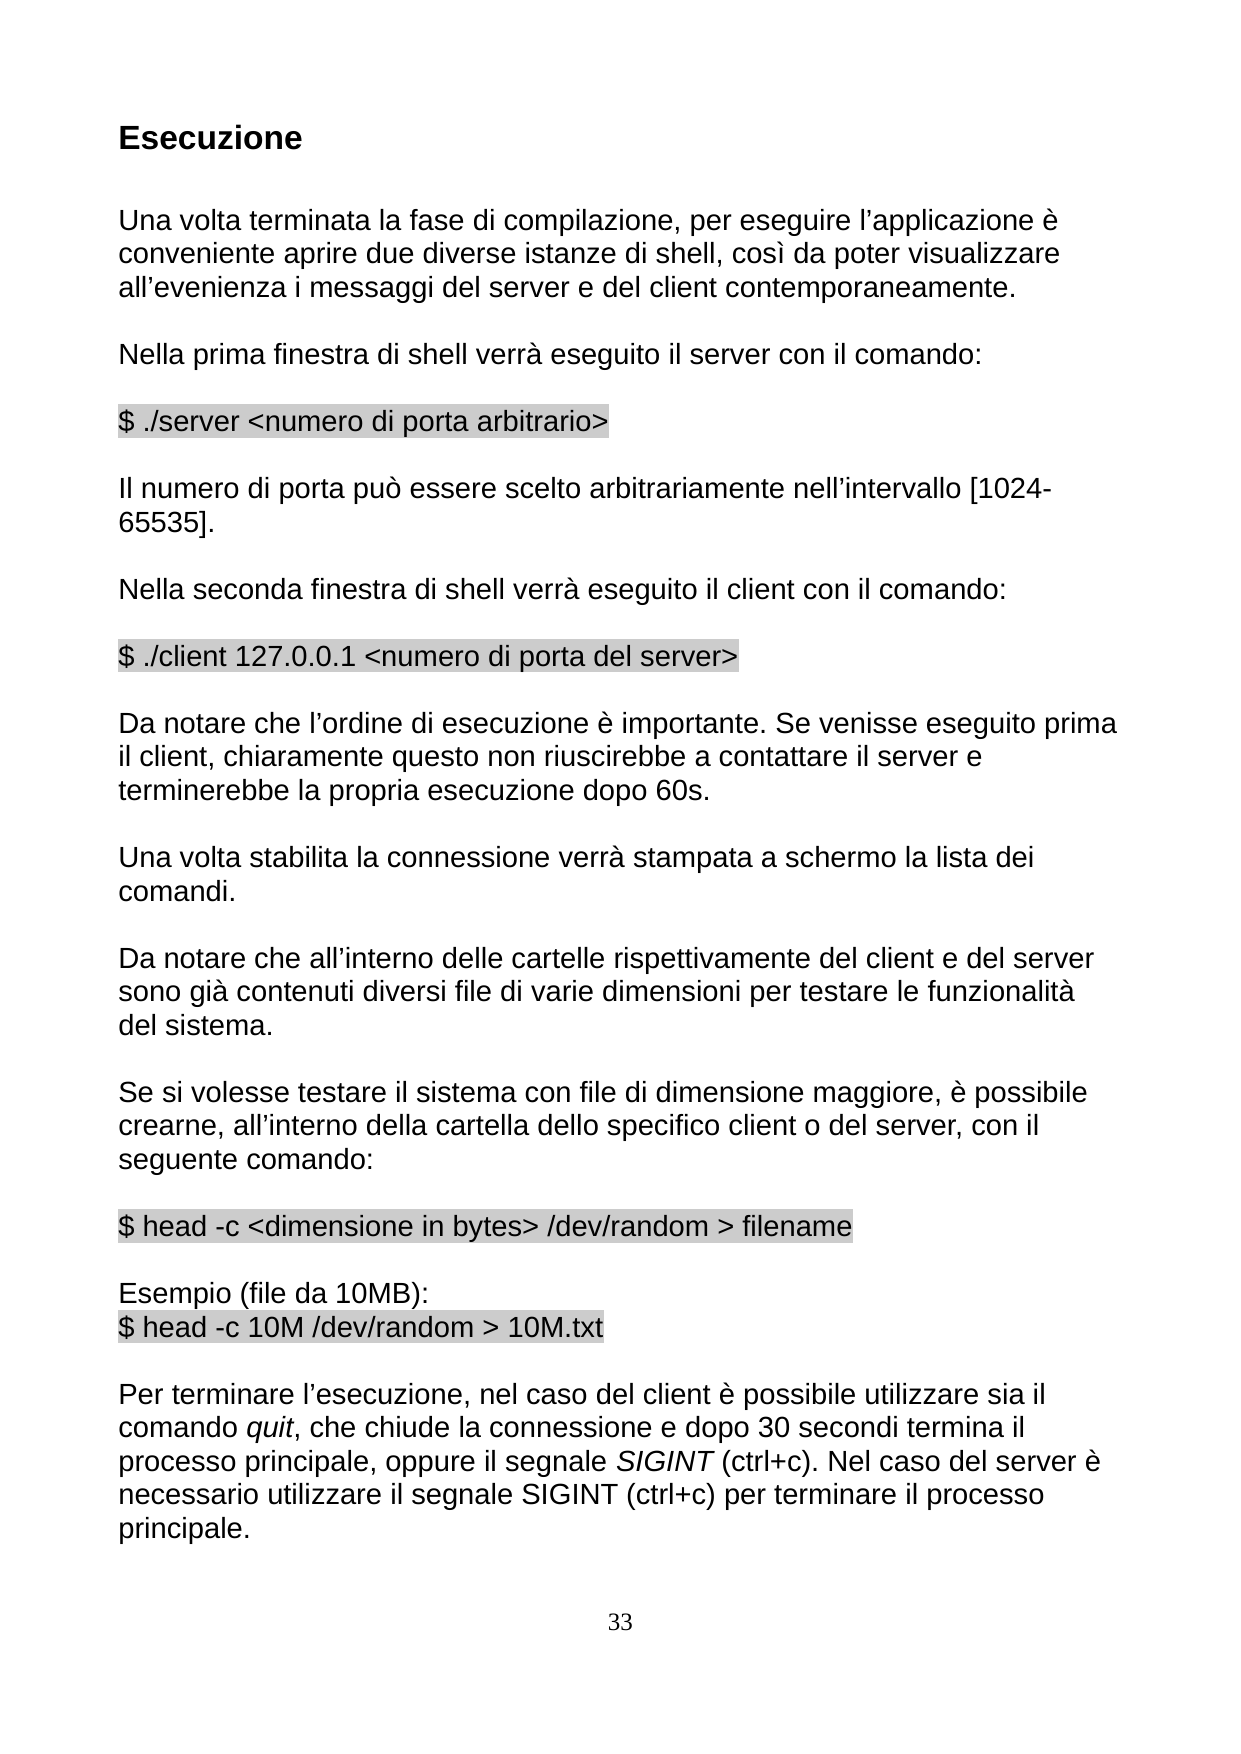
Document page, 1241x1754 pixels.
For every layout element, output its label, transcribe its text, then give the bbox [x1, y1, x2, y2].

text Da notare che l’ordine di esecuzione è importante. Se venisse eseguito prima il client, chiaramente questo non riuscirebbe a contattare il server e terminerebbe la propria esecuzione dopo 60s. [118, 706, 1122, 807]
text Per terminare l’esecuzione, nel caso del client è possibile utilizzare sia il comando quit, che chiude la connessione e dopo 30 secondi termina il processo principale, oppure il segnale SIGINT (ctrl+c). Nel caso del server è necessario utilizzare il segnale SIGINT (ctrl+c) per terminare il processo principale. [118, 1377, 1122, 1544]
subtitle Esecuzione [118, 118, 1122, 157]
text Una volta terminata la fase di compilazione, per eseguire l’applicazione è conveniente aprire due diverse istanze di shell, così da poter visualizzare all’evenienza i messaggi del server e del client contemporaneamente. [118, 203, 1122, 303]
text Esempio (file da 10MB): [118, 1276, 1122, 1310]
text $ ./server <numero di porta arbitrario> [118, 404, 1122, 438]
text Il numero di porta può essere scelto arbitrariamente nell’intervallo [1024-65535]. [118, 471, 1122, 538]
text Una volta stabilita la connessione verrà stampata a schermo la lista dei comandi. [118, 840, 1122, 907]
text Da notare che all’interno delle cartelle rispettivamente del client e del server sono già contenuti diversi file di varie dimensioni per testare le funzionalità del sistema. [118, 941, 1122, 1041]
text $ head -c 10M /dev/random > 10M.txt [118, 1310, 1122, 1343]
text $ ./client 127.0.0.1 <numero di porta del server> [118, 639, 1122, 672]
text $ head -c <dimensione in bytes> /dev/random > filename [118, 1209, 1122, 1243]
text Nella seconda finestra di shell verrà eseguito il client con il comando: [118, 572, 1122, 605]
text Se si volesse testare il sistema con file di dimensione maggiore, è possibile crearne, all’interno della cartella dello specifico client o del server, con il seguente comando: [118, 1075, 1122, 1176]
text Nella prima finestra di shell verrà eseguito il server con il comando: [118, 337, 1122, 371]
